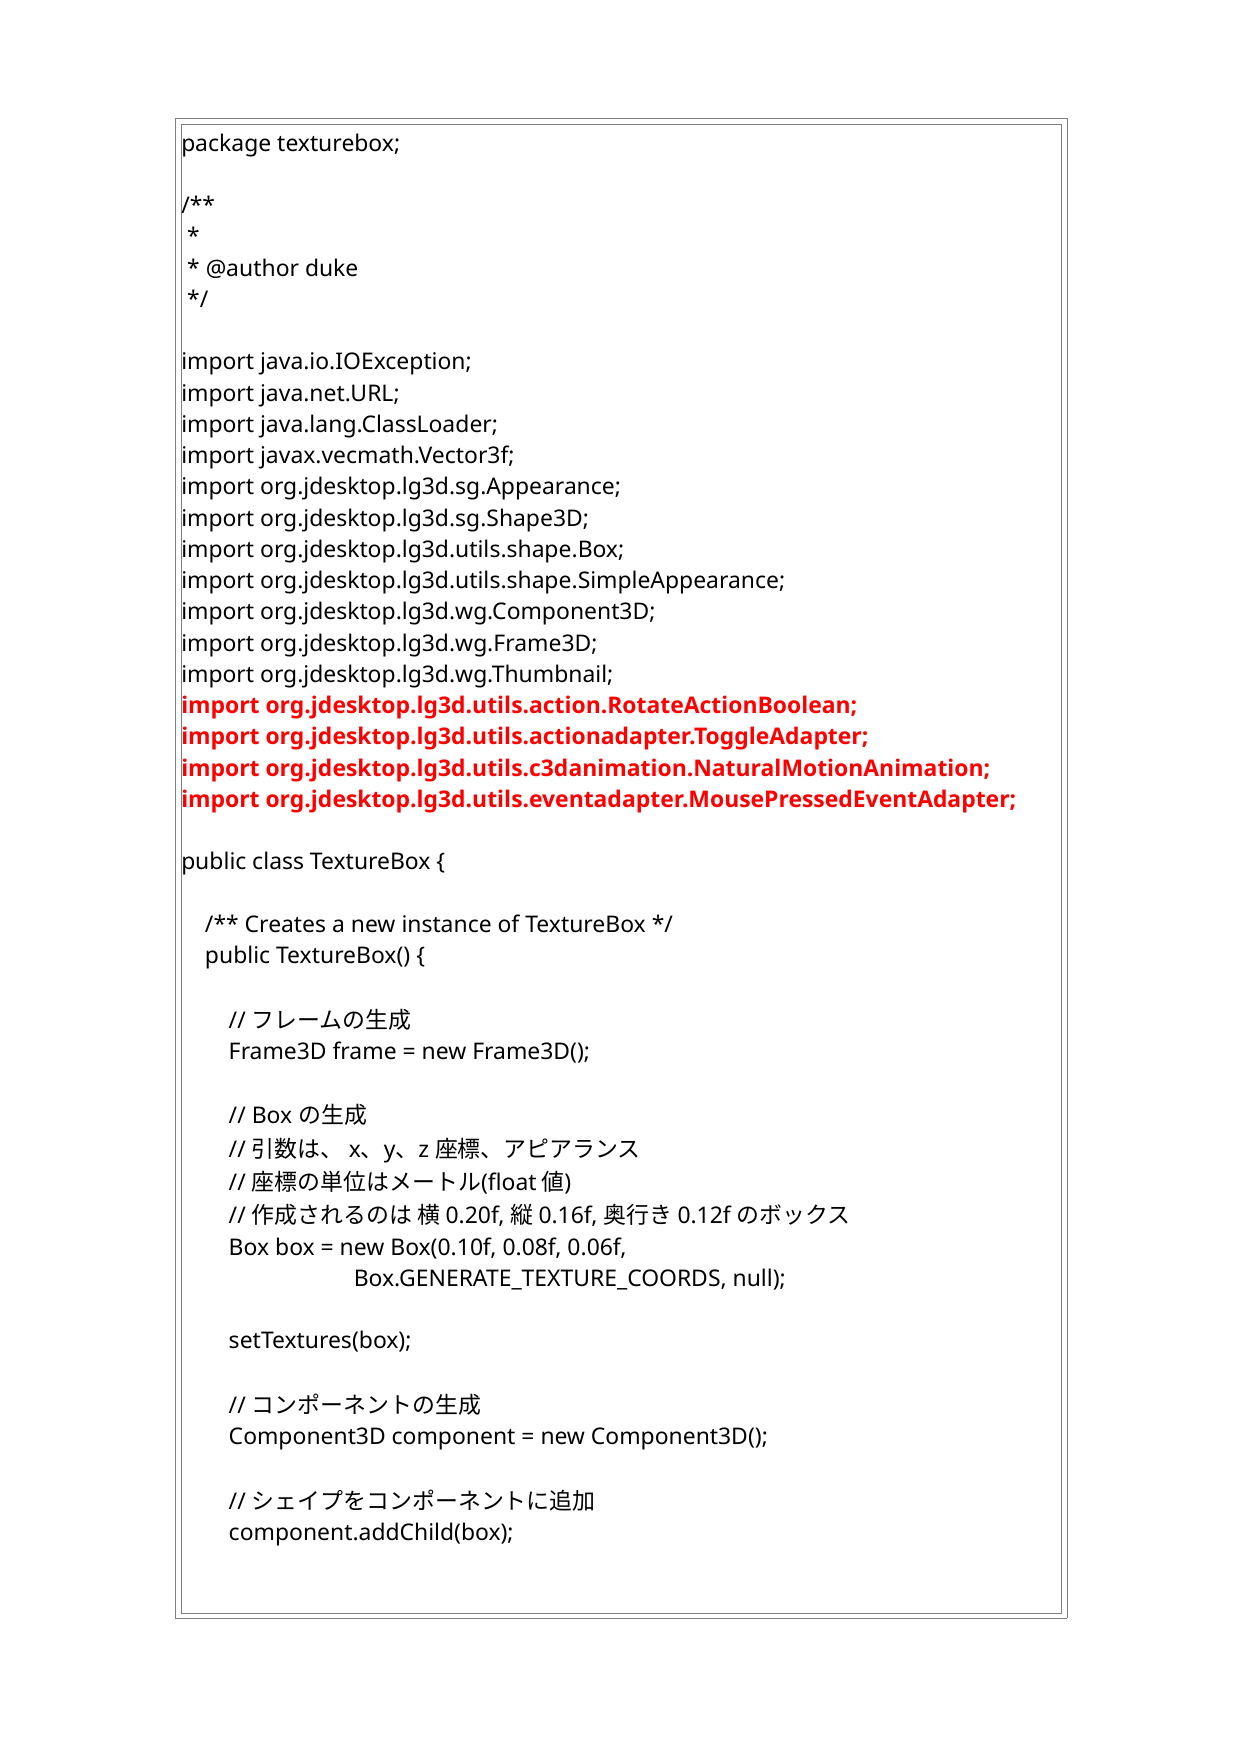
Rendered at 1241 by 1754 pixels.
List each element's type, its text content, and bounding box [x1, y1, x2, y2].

table_header package texturebox; /** * * @author duke */ import java.io.IOException; import java.net.URL; import java.lang.ClassLoader; import javax.vecmath.Vector3f; import org.jdesktop.lg3d.sg.Appearance; import org.jdesktop.lg3d.sg.Shape3D; import org.jdesktop.lg3d.utils.shape.Box; import org.jdesktop.lg3d.utils.shape.SimpleAppearance; import org.jdesktop.lg3d.wg.Component3D; import org.jdesktop.lg3d.wg.Frame3D; import org.jdesktop.lg3d.wg.Thumbnail; import org.jdesktop.lg3d.utils.action.RotateActionBoolean; import org.jdesktop.lg3d.utils.actionadapter.ToggleAdapter; import org.jdesktop.lg3d.utils.c3danimation.NaturalMotionAnimation; import org.jdesktop.lg3d.utils.eventadapter.MousePressedEventAdapter; public class TextureBox { /** Creates a new instance of TextureBox */ public TextureBox() { // フレームの生成 Frame3D frame = new Frame3D(); // Box の生成 // 引数は、 x、y、z 座標、アピアランス // 座標の単位はメートル(float値) // 作成されるのは 横 0.20f, 縦 0.16f, 奥行き 0.12f のボックス Box box = new Box(0.10f, 0.08f, 0.06f, Box.GENERATE_TEXTURE_COORDS, null); setTextures(box); // コンポーネントの生成 Component3D component = new Component3D(); // シェイプをコンポーネントに追加 component.addChild(box); [178, 119, 1064, 1613]
